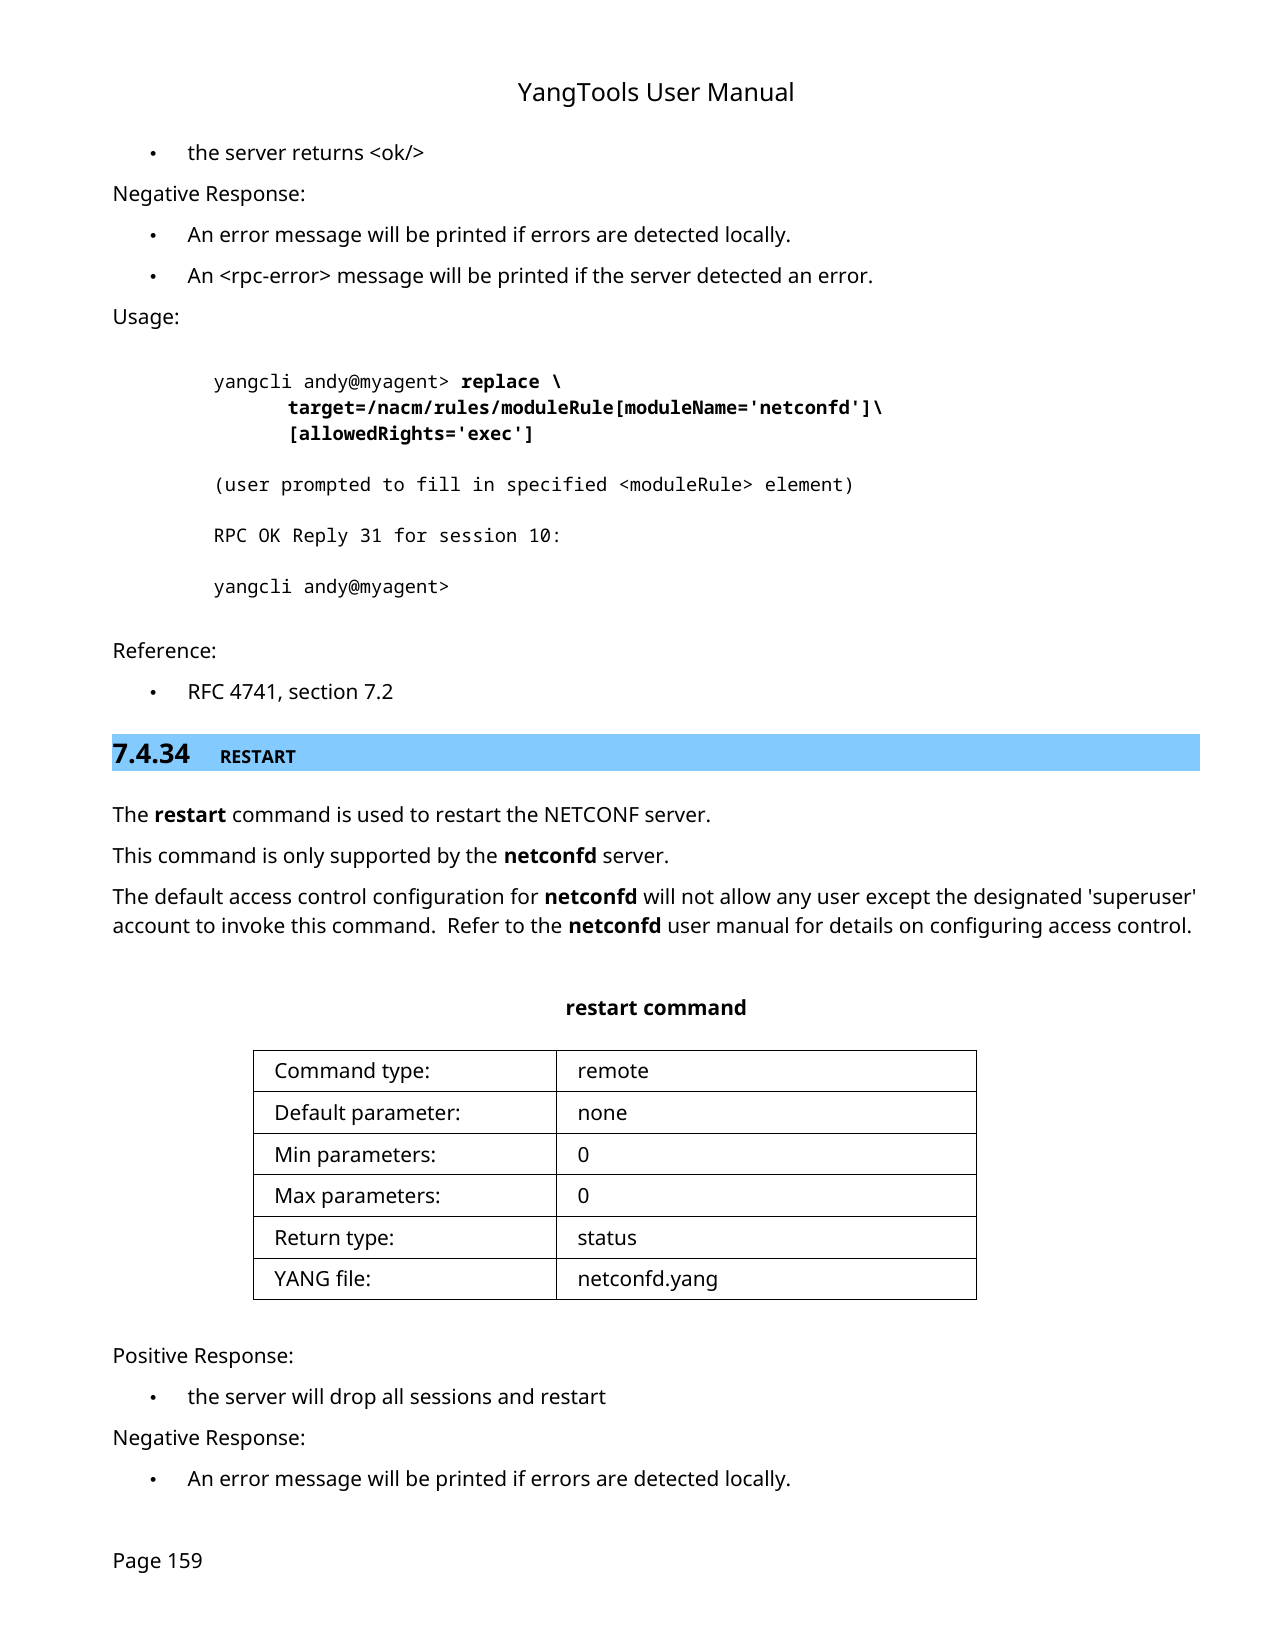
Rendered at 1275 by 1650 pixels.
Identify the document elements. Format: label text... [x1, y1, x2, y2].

text Negative Response: [112, 1423, 1200, 1451]
table_cell status [557, 1217, 976, 1257]
subtitle restart [112, 734, 1200, 771]
table_header remote [557, 1051, 976, 1091]
text The restart command is used to restart the NETCONF server. [112, 801, 1200, 829]
table_cell 0 [557, 1134, 976, 1174]
table_cell Max parameters: [254, 1175, 556, 1216]
list An error message will be printed if errors are detected locally. [150, 220, 1200, 249]
list RFC 4741, section 7.2 [150, 677, 1200, 705]
table_cell netconfd.yang [557, 1259, 976, 1299]
table_cell Return type: [254, 1217, 556, 1257]
text Reference: [112, 636, 1200, 664]
text yangcli andy@myagent> replace \ target=/nacm/rules/moduleRule[moduleName='netconfd']\ [allowedRights='exec'] (user prompted to fill in specified <moduleRule> element) RPC OK Reply 31 for session 10: yangcli andy@myagent> [139, 343, 1200, 624]
table_cell Default parameter: [254, 1092, 556, 1133]
list An error message will be printed if errors are detected locally. [150, 1464, 1200, 1492]
text Usage: [112, 302, 1200, 331]
text Positive Response: [112, 1341, 1200, 1369]
table_cell 0 [557, 1175, 976, 1216]
table_cell YANG file: [254, 1259, 556, 1299]
text Negative Response: [112, 179, 1200, 208]
list An <rpc-error> message will be printed if the server detected an error. [150, 261, 1200, 290]
text This command is only supported by the netconfd server. [112, 841, 1200, 870]
list the server returns <ok/> [150, 138, 1200, 167]
table_header Command type: [254, 1051, 556, 1091]
table_cell Min parameters: [254, 1134, 556, 1174]
list the server will drop all sessions and restart [150, 1382, 1200, 1410]
text The default access control configuration for netconfd will not allow any user except the designated 'superuser' account to invoke this command. Refer to the netconfd user manual for details on configuring access control. [112, 882, 1200, 939]
table_cell none [557, 1092, 976, 1133]
subtitle restart command [127, 993, 1185, 1021]
